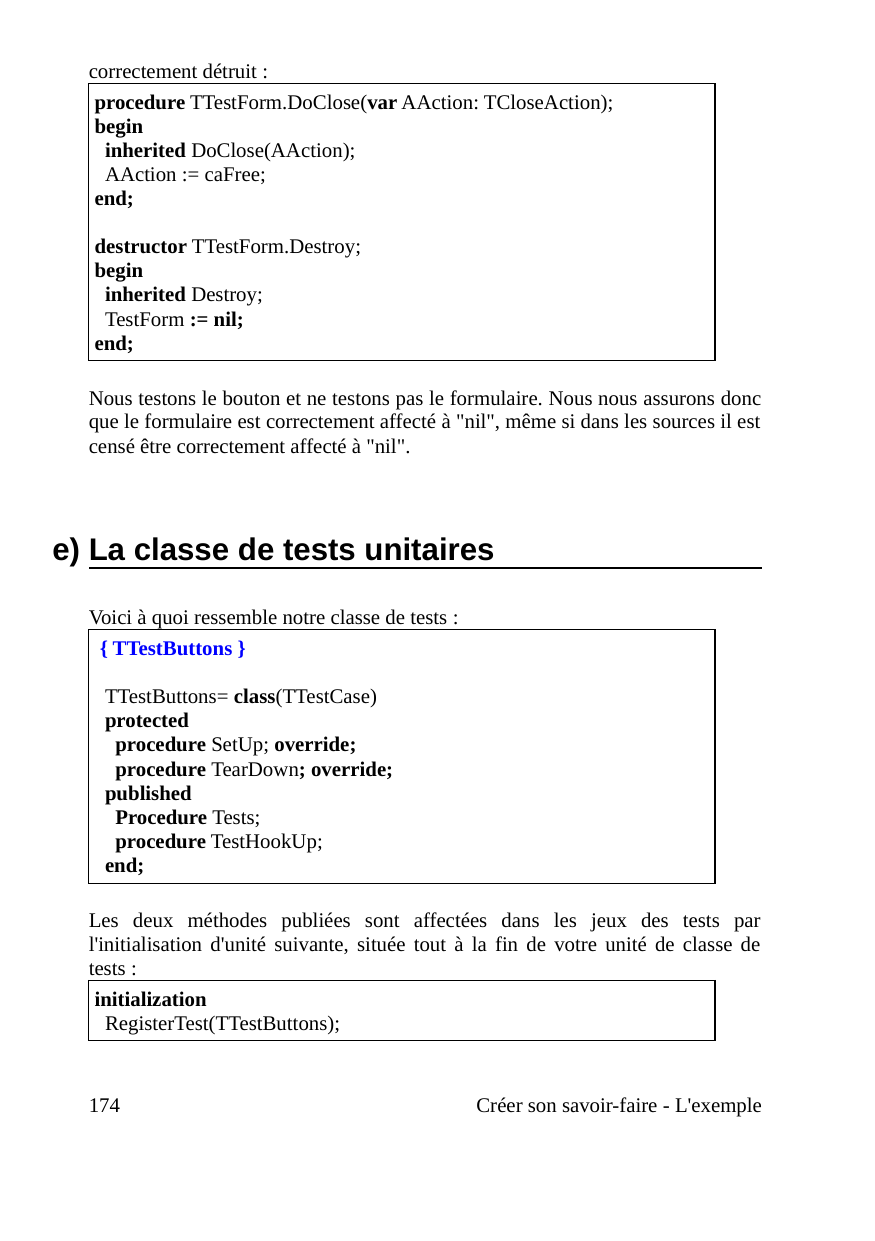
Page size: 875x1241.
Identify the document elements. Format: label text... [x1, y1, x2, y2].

table_header initialization RegisterTest(TTestButtons); [89, 981, 714, 1040]
text Voici à quoi ressemble notre classe de tests : [88, 605, 762, 629]
table_header procedure TTestForm.DoClose(var AAction: TCloseAction); begin inherited DoClose(AAction); AAction := caFree; end; destructor TTestForm.Destroy; begin inherited Destroy; TestForm := nil; end; [89, 84, 714, 360]
text Nous testons le bouton et ne testons pas le formulaire. Nous nous assurons donc que le formulaire est correctement affecté à "nil", même si dans les sources il est censé être correctement affecté à "nil". [88, 385, 762, 458]
text correctement détruit : [88, 59, 762, 83]
subtitle La classe de tests unitaires [88, 531, 762, 569]
table_header { TTestButtons } TTestButtons= class(TTestCase) protected procedure SetUp; override; procedure TearDown; override; published Procedure Tests; procedure TestHookUp; end; [89, 630, 714, 882]
text Les deux méthodes publiées sont affectées dans les jeux des tests par l'initialisation d'unité suivante, située tout à la fin de votre unité de classe de tests : [88, 908, 762, 980]
